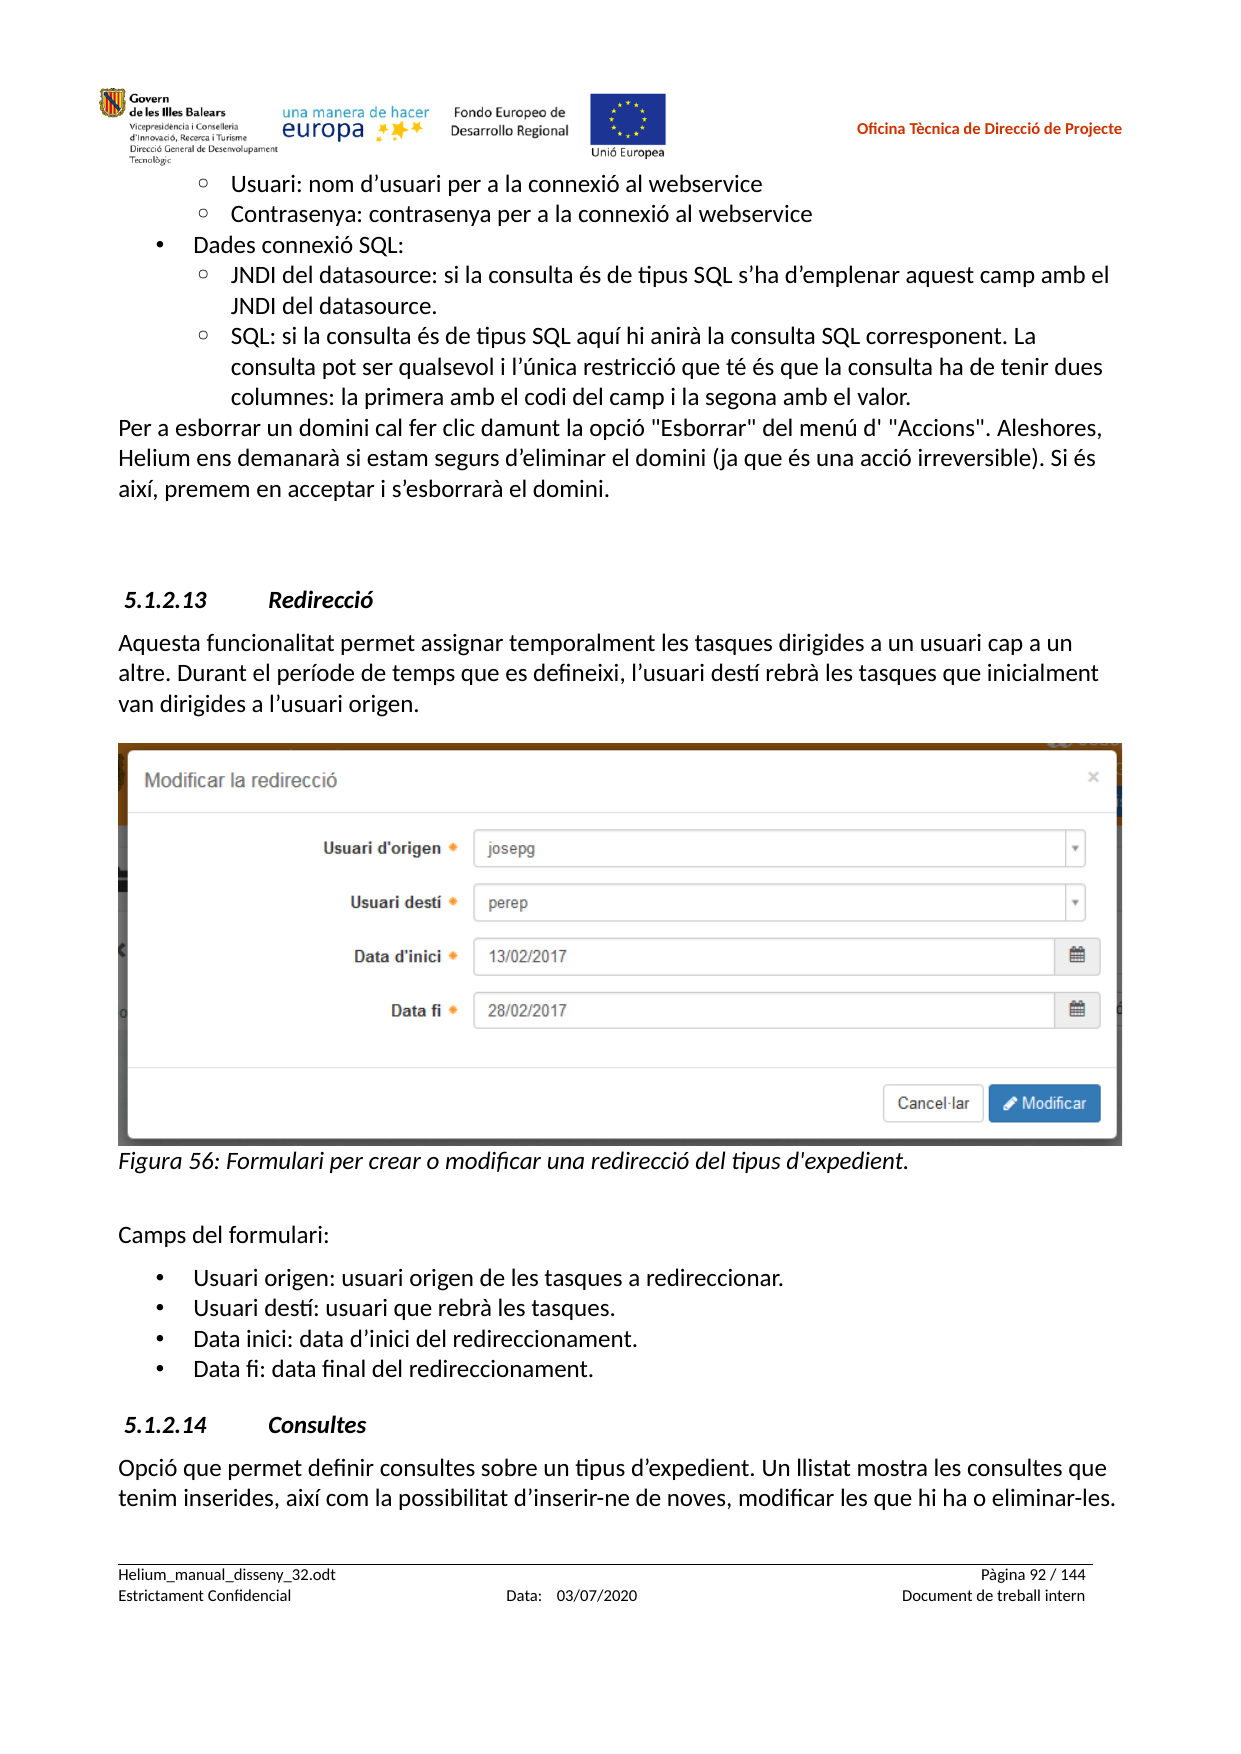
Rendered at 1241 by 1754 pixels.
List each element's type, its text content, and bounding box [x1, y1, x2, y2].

list Usuari: nom d’usuari per a la connexió al webservice [193, 168, 1122, 198]
picture [118, 743, 1123, 1146]
text Figura 56: Formulari per crear o modificar una redirecció del tipus d'expedient. [118, 1146, 1122, 1176]
list Contrasenya: contrasenya per a la connexió al webservice [193, 198, 1122, 229]
list SQL: si la consulta és de tipus SQL aquí hi anirà la consulta SQL corresponent. La consulta pot ser qualsevol i l’única restricció que té és que la consulta ha de tenir dues columnes: la primera amb el codi del camp i la segona amb el valor. [193, 321, 1122, 412]
text Per a esborrar un domini cal fer clic damunt la opció "Esborrar" del menú d' "Accions". Aleshores, Helium ens demanarà si estam segurs d’eliminar el domini (ja que és una acció irreversible). Si és així, premem en acceptar i s’esborrarà el domini. [118, 412, 1122, 504]
list JNDI del datasource: si la consulta és de tipus SQL s’ha d’emplenar aquest camp amb el JNDI del datasource. [193, 259, 1122, 321]
picture [99, 87, 668, 166]
subtitle Redirecció [118, 584, 1122, 614]
list Data inici: data d’inici del redireccionament. [156, 1323, 1122, 1353]
text Aquesta funcionalitat permet assignar temporalment les tasques dirigides a un usuari cap a un altre. Durant el període de temps que es defineixi, l’usuari destí rebrà les tasques que inicialment van dirigides a l’usuari origen. [118, 627, 1122, 718]
text Opció que permet definir consultes sobre un tipus d’expedient. Un llistat mostra les consultes que tenim inserides, així com la possibilitat d’inserir-ne de noves, modificar les que hi ha o eliminar-les. [118, 1452, 1122, 1513]
list Data fi: data final del redireccionament. [156, 1353, 1122, 1384]
text Camps del formulari: [118, 1219, 1122, 1249]
subtitle Consultes [118, 1409, 1122, 1439]
list Usuari origen: usuari origen de les tasques a redireccionar. [156, 1262, 1122, 1292]
list Dades connexió SQL: [156, 229, 1122, 259]
list Usuari destí: usuari que rebrà les tasques. [156, 1292, 1122, 1323]
